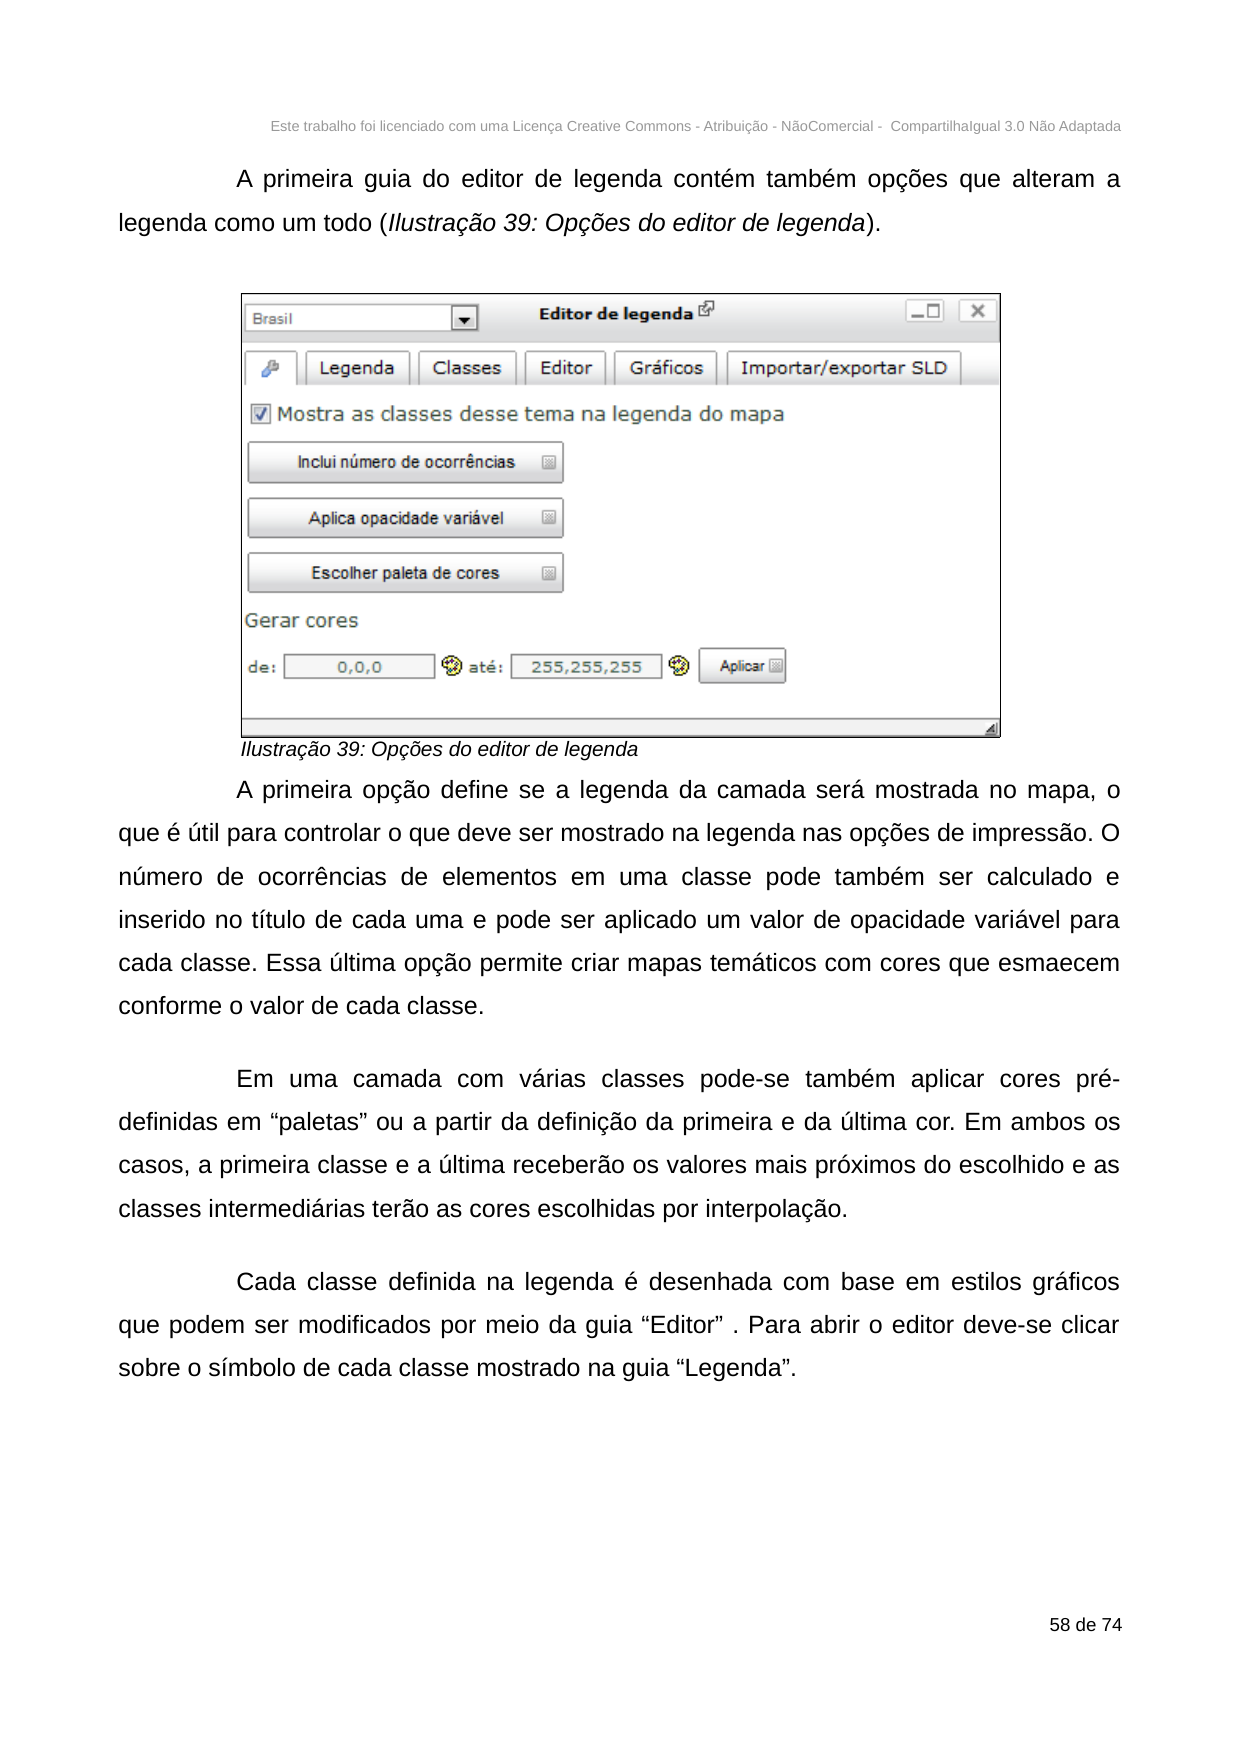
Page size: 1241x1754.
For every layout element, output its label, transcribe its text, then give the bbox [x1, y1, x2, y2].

text A primeira opção define se a legenda da camada será mostrada no mapa, o que é útil para controlar o que deve ser mostrado na legenda nas opções de impressão. O número de ocorrências de elementos em uma classe pode também ser calculado e inserido no título de cada uma e pode ser aplicado um valor de opacidade variável para cada classe. Essa última opção permite criar mapas temáticos com cores que esmaecem conforme o valor de cada classe. [118, 281, 1122, 1020]
text Ilustração 39: Opções do editor de legenda [240, 737, 1000, 761]
text A primeira guia do editor de legenda contém também opções que alteram a legenda como um todo (Ilustração 39: Opções do editor de legenda). [118, 164, 1122, 236]
text Cada classe definida na legenda é desenhada com base em estilos gráficos que podem ser modificados por meio da guia “Editor” . Para abrir o editor deve-se clicar sobre o símbolo de cada classe mostrado na guia “Legenda”. [118, 1267, 1122, 1382]
text Em uma camada com várias classes pode-se também aplicar cores pré-definidas em “paletas” ou a partir da definição da primeira e da última cor. Em ambos os casos, a primeira classe e a última receberão os valores mais próximos do escolhido e as classes intermediárias terão as cores escolhidas por interpolação. [118, 1064, 1122, 1222]
picture [242, 294, 1000, 737]
